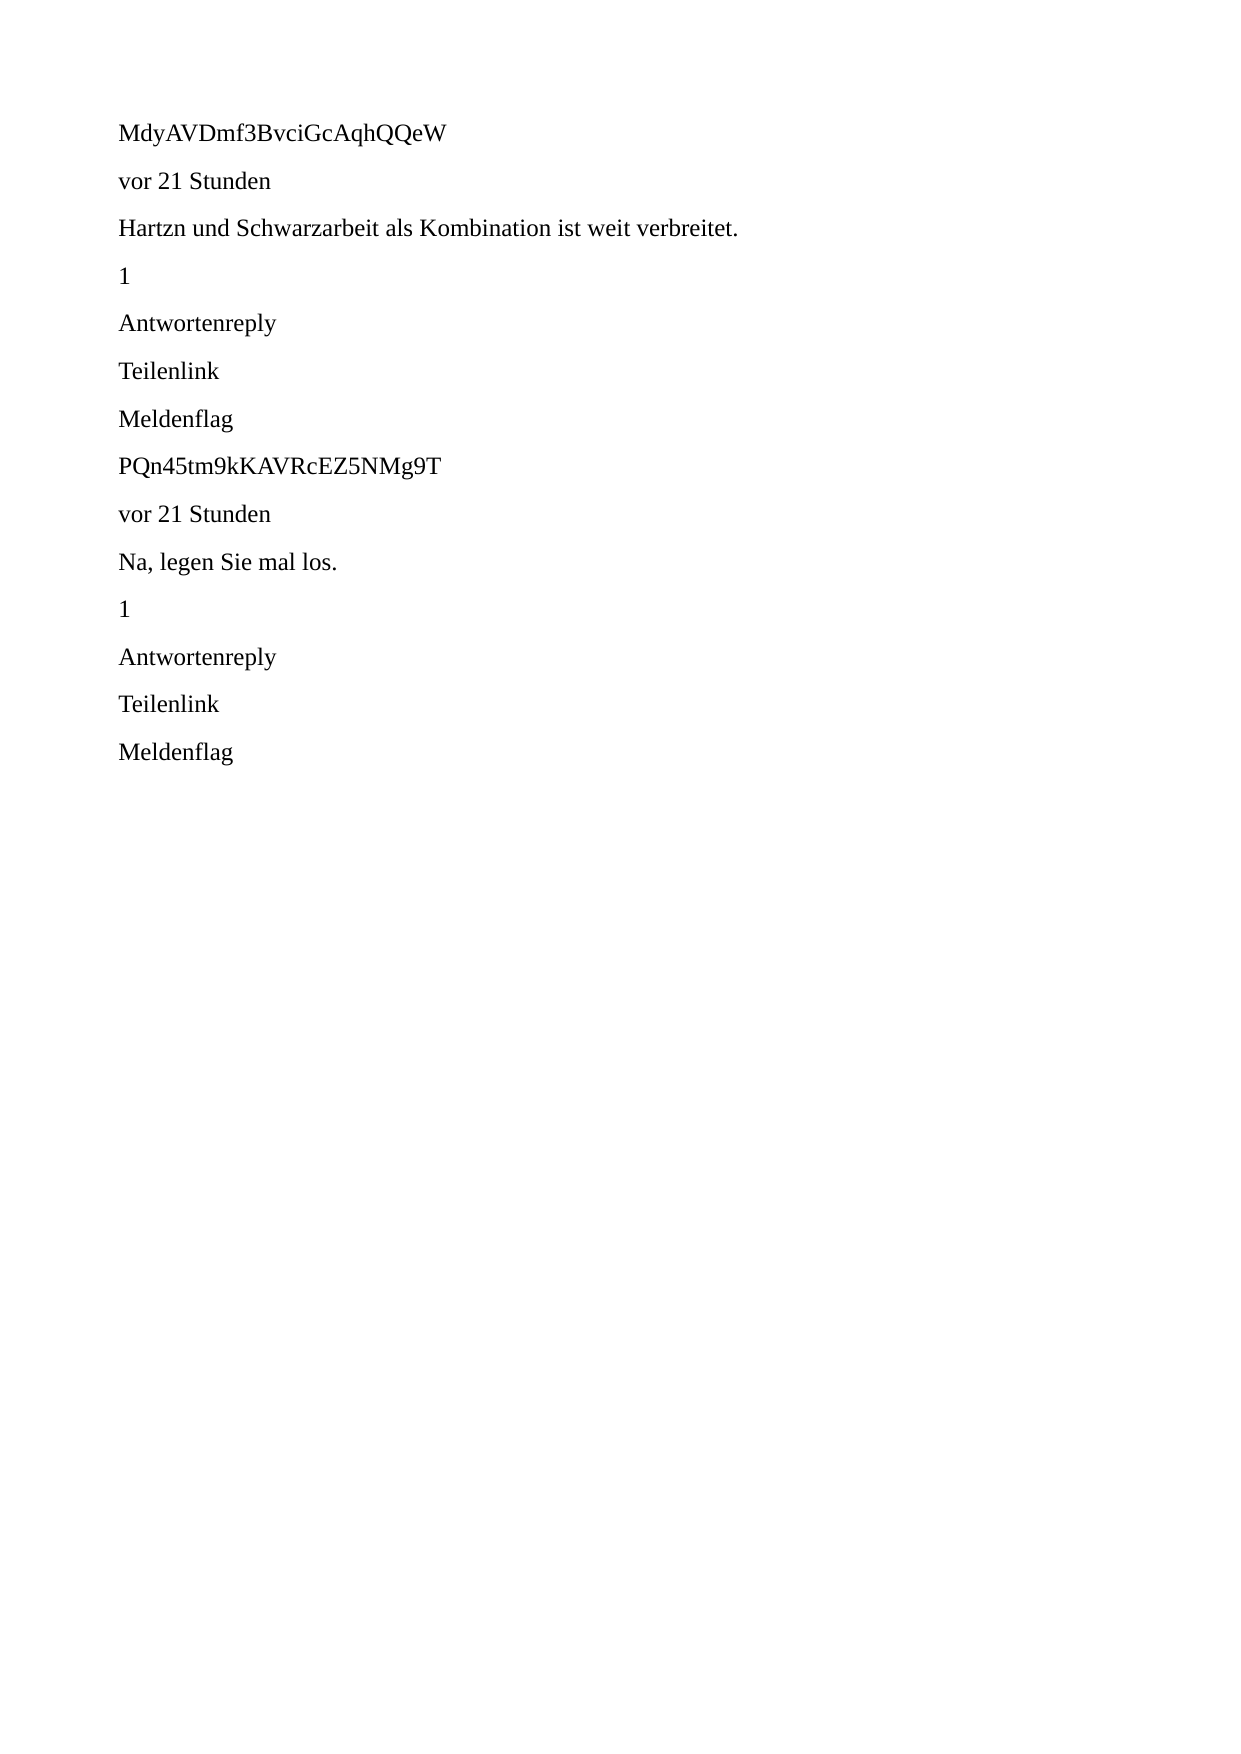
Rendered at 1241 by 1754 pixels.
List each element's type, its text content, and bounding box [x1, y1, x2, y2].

text Meldenflag [118, 404, 1122, 432]
text vor 21 Stunden [118, 166, 1122, 194]
text Teilenlink [118, 689, 1122, 718]
text 1 [118, 594, 1122, 623]
text MdyAVDmf3BvciGcAqhQQeW [118, 118, 1122, 147]
text Teilenlink [118, 356, 1122, 385]
text Hartzn und Schwarzarbeit als Kombination ist weit verbreitet. [118, 213, 1122, 242]
text PQn45tm9kKAVRcEZ5NMg9T [118, 451, 1122, 480]
text Meldenflag [118, 737, 1122, 766]
text 1 [118, 261, 1122, 290]
text vor 21 Stunden [118, 499, 1122, 528]
text Antwortenreply [118, 642, 1122, 671]
text Antwortenreply [118, 308, 1122, 337]
text Na, legen Sie mal los. [118, 547, 1122, 575]
